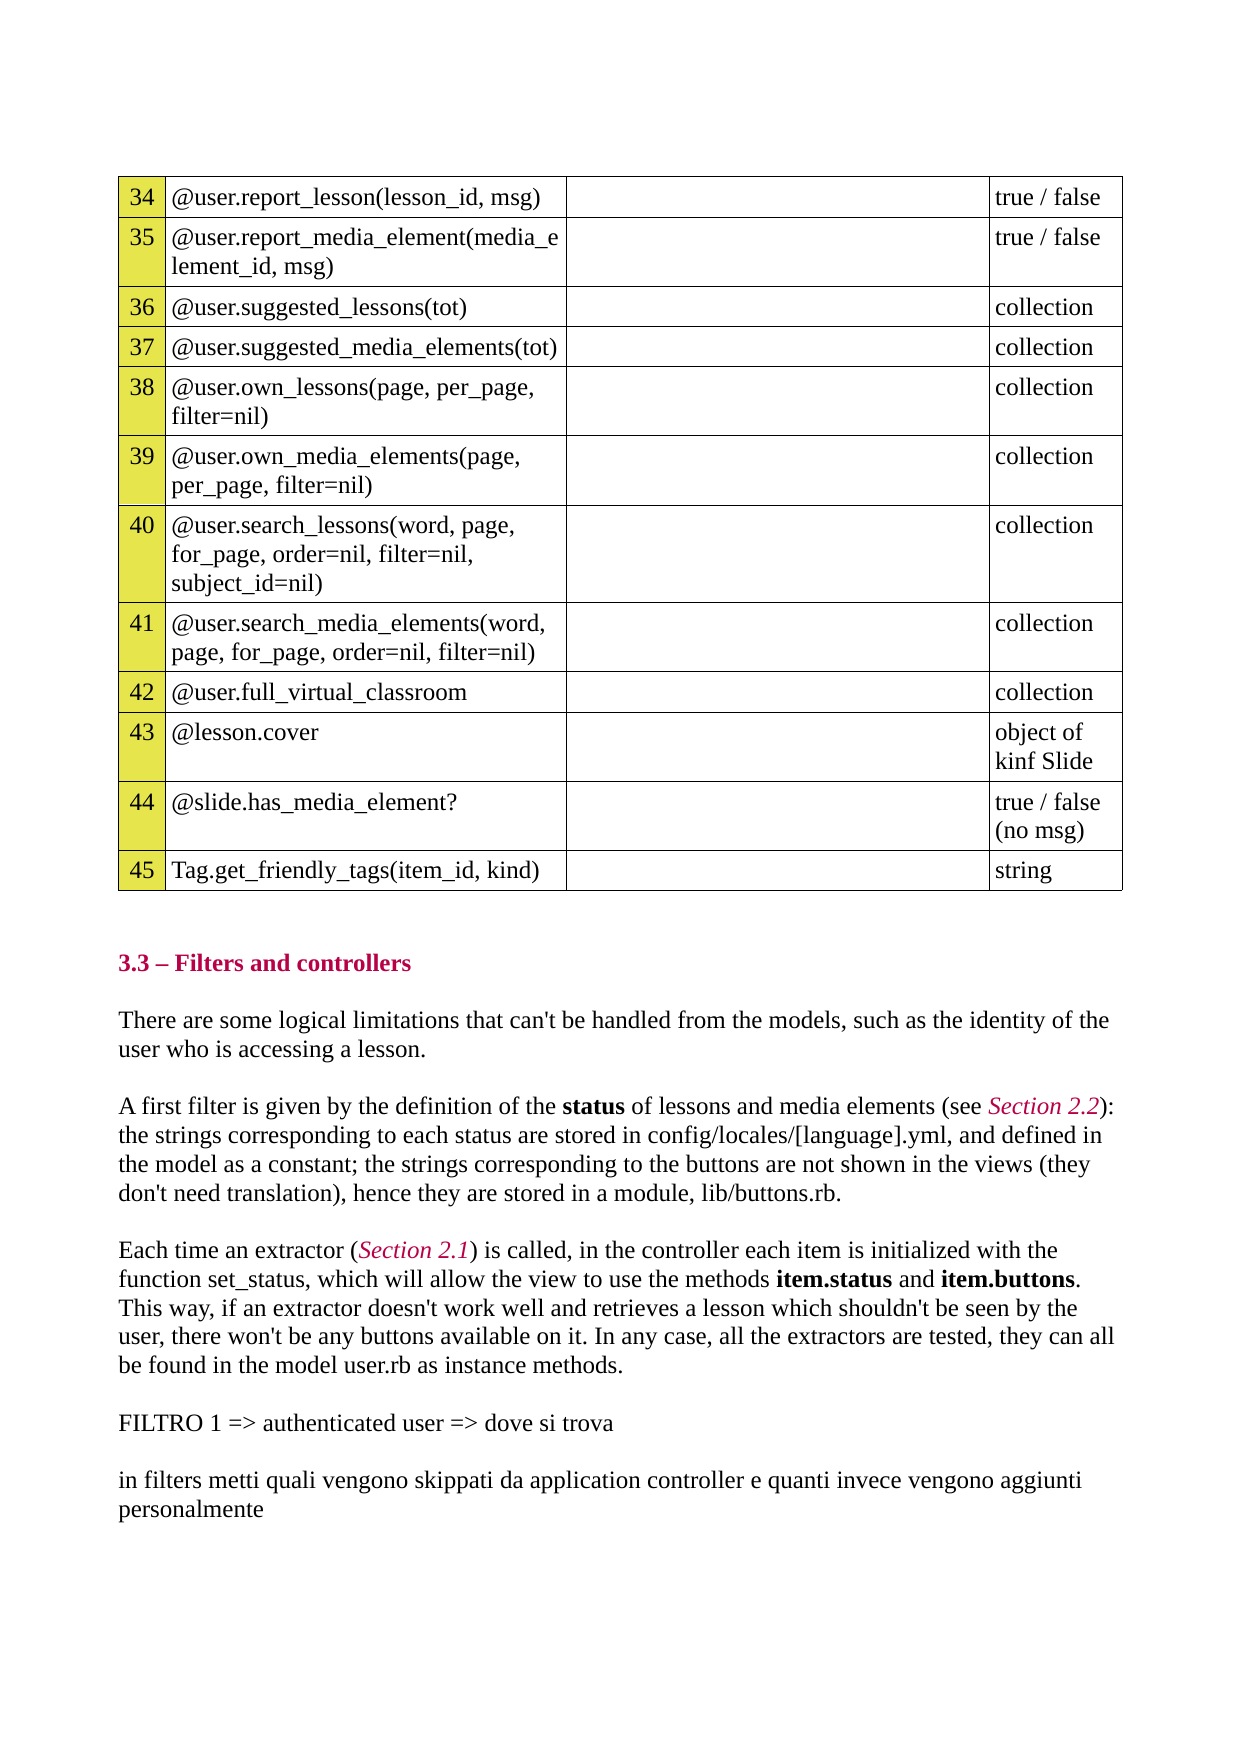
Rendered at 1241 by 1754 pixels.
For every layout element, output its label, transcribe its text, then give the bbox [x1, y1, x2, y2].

table_cell 35 [119, 218, 165, 286]
table_cell [567, 287, 989, 326]
table_cell collection [990, 287, 1122, 326]
table_cell [567, 782, 989, 850]
table_cell @user.search_lessons(word, page, for_page, order=nil, filter=nil, subject_id=nil) [166, 506, 566, 602]
table_cell 36 [119, 287, 165, 326]
table_cell @user.own_lessons(page, per_page, filter=nil) [166, 367, 566, 435]
table_cell [567, 672, 989, 712]
table_cell collection [990, 506, 1122, 602]
table_cell @user.search_media_elements(word, page, for_page, order=nil, filter=nil) [166, 603, 566, 671]
text A first filter is given by the definition of the status of lessons and media elements (see Section 2.2): the strings corresponding to each status are stored in config/locales/[language].yml, and defined in the model as a constant; the strings corresponding to the buttons are not shown in the views (they don't need translation), hence they are stored in a module, lib/buttons.rb. [118, 1091, 1122, 1206]
table_cell @user.suggested_media_elements(tot) [166, 327, 566, 366]
table_cell 40 [119, 506, 165, 602]
table_cell @slide.has_media_element? [166, 782, 566, 850]
table_cell Tag.get_friendly_tags(item_id, kind) [166, 851, 566, 890]
table_cell 42 [119, 672, 165, 712]
table_cell 43 [119, 713, 165, 781]
table_cell object of kinf Slide [990, 713, 1122, 781]
text in filters metti quali vengono skippati da application controller e quanti invece vengono aggiunti personalmente [118, 1465, 1122, 1523]
table_cell [567, 506, 989, 602]
table_cell collection [990, 603, 1122, 671]
table_cell true / false (no msg) [990, 782, 1122, 850]
table_cell @lesson.cover [166, 713, 566, 781]
table_cell 34 [119, 177, 165, 217]
text 3.3 – Filters and controllers [118, 948, 1122, 976]
table_cell 45 [119, 851, 165, 890]
table_cell @user.report_media_element(media_element_id, msg) [166, 218, 566, 286]
table_cell true / false [990, 218, 1122, 286]
table_cell string [990, 851, 1122, 890]
table_cell @user.report_lesson(lesson_id, msg) [166, 177, 566, 217]
table_cell @user.own_media_elements(page, per_page, filter=nil) [166, 436, 566, 504]
table_cell 37 [119, 327, 165, 366]
text There are some logical limitations that can't be handled from the models, such as the identity of the user who is accessing a lesson. [118, 1005, 1122, 1063]
text FILTRO 1 => authenticated user => dove si trova [118, 1408, 1122, 1436]
table_cell 41 [119, 603, 165, 671]
table_cell [567, 218, 989, 286]
table_cell [567, 851, 989, 890]
table_cell true / false [990, 177, 1122, 217]
table_cell 39 [119, 436, 165, 504]
table_cell @user.suggested_lessons(tot) [166, 287, 566, 326]
table_cell [567, 436, 989, 504]
table_cell [567, 177, 989, 217]
table_cell [567, 603, 989, 671]
table_cell [567, 713, 989, 781]
text Each time an extractor (Section 2.1) is called, in the controller each item is initialized with the function set_status, which will allow the view to use the methods item.status and item.buttons. This way, if an extractor doesn't work well and retrieves a lesson which shouldn't be seen by the user, there won't be any buttons available on it. In any case, all the extractors are tested, they can all be found in the model user.rb as instance methods. [118, 1235, 1122, 1379]
table_cell collection [990, 327, 1122, 366]
table_cell @user.full_virtual_classroom [166, 672, 566, 712]
table_cell collection [990, 436, 1122, 504]
table_cell collection [990, 367, 1122, 435]
table_cell [567, 327, 989, 366]
table_cell 44 [119, 782, 165, 850]
table_cell [567, 367, 989, 435]
table_cell collection [990, 672, 1122, 712]
table_cell 38 [119, 367, 165, 435]
